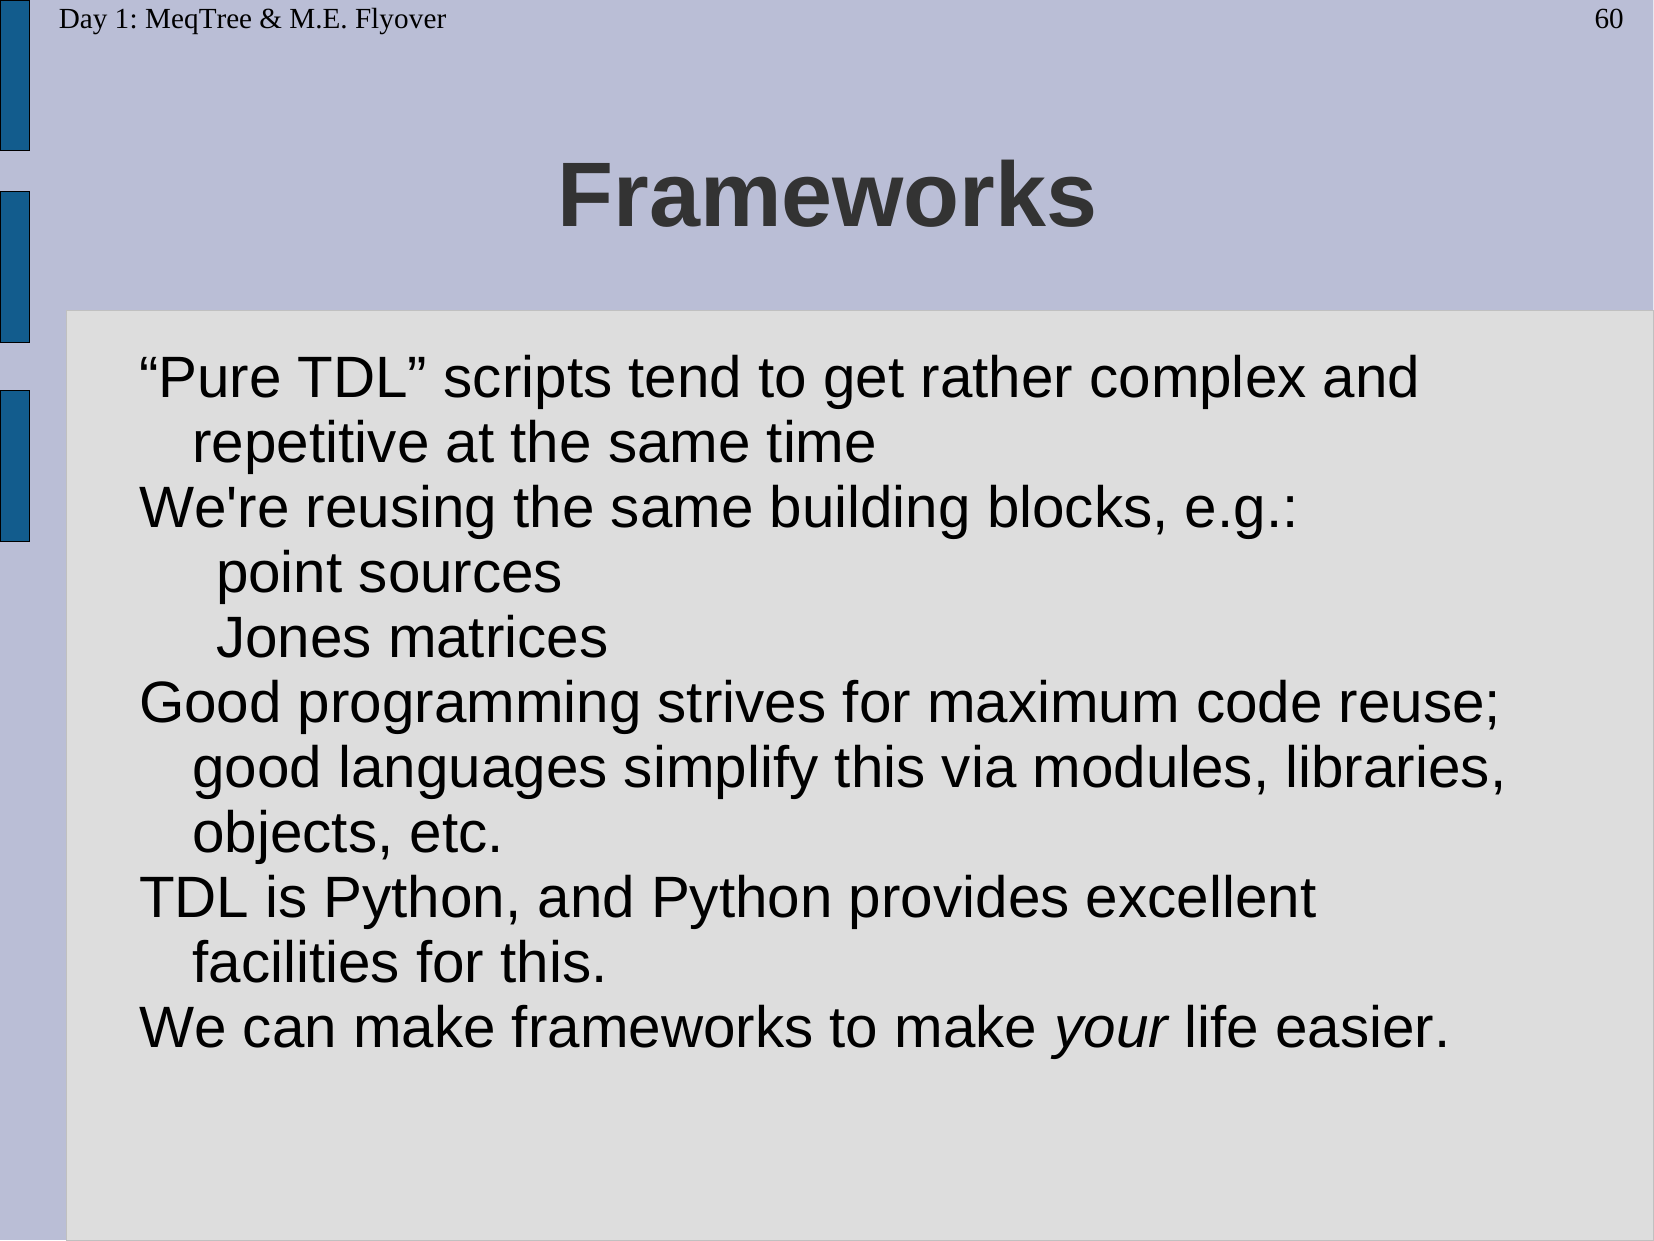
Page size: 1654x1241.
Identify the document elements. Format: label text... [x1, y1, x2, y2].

title Frameworks [121, 91, 1534, 299]
list “Pure TDL” scripts tend to get rather complex and repetitive at the same time We're reusing the same building blocks, e.g.: point sources Jones matrices Good programming strives for maximum code reuse; good languages simplify this via modules, libraries, objects, etc. TDL is Python, and Python provides excellent facilities for this. We can make frameworks to make your life easier. [121, 344, 1534, 1112]
